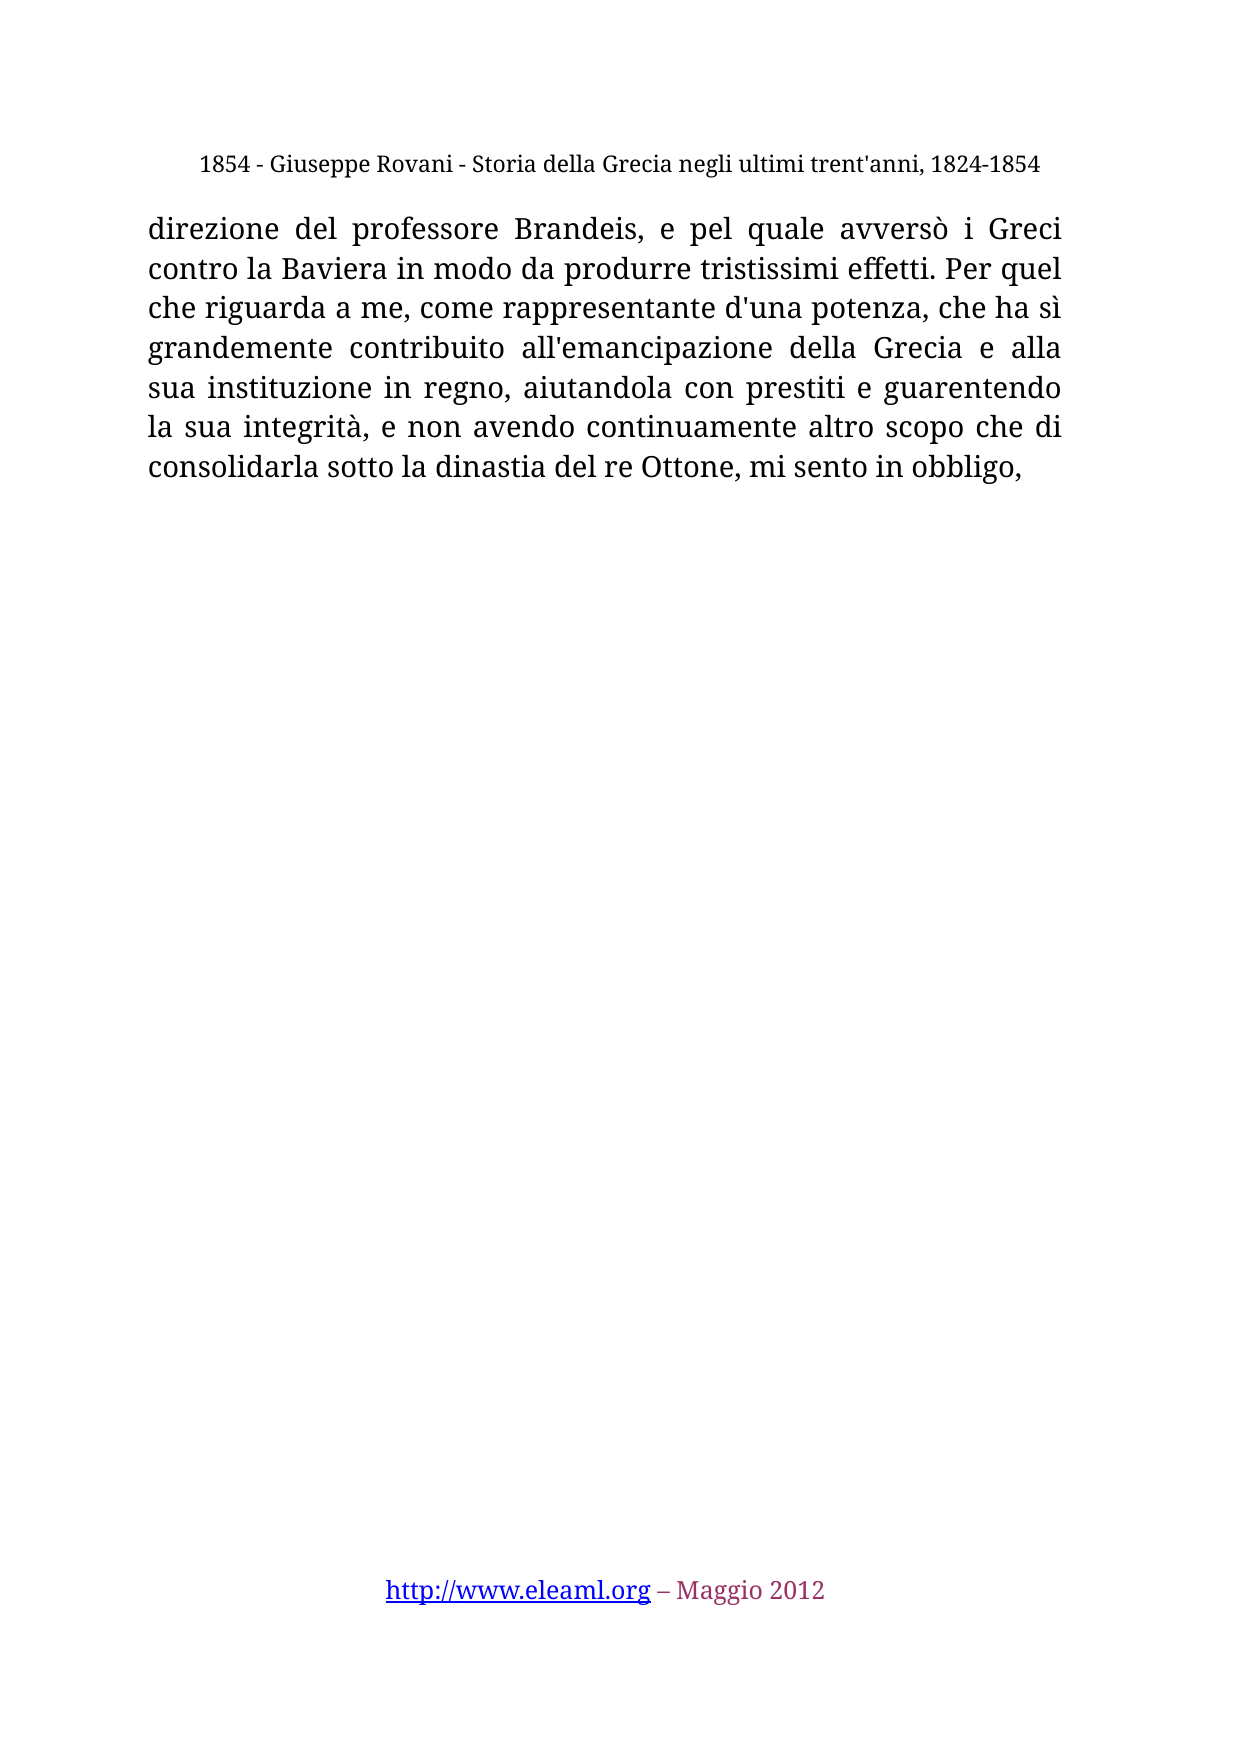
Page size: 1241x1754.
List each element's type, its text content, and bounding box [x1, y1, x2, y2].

text direzione del professore Brandeis, e pel quale avversò i Greci contro la Baviera in modo da produrre tristissimi effetti. Per quel che riguarda a me, come rappresentante d'una potenza, che ha sì grandemente contribuito all'emancipazione della Grecia e alla sua instituzione in regno, aiutandola con prestiti e guarentendo la sua integrità, e non avendo continuamente altro scopo che di consolidarla sotto la dinastia del re Ottone, mi sento in obbligo, [148, 208, 1063, 486]
